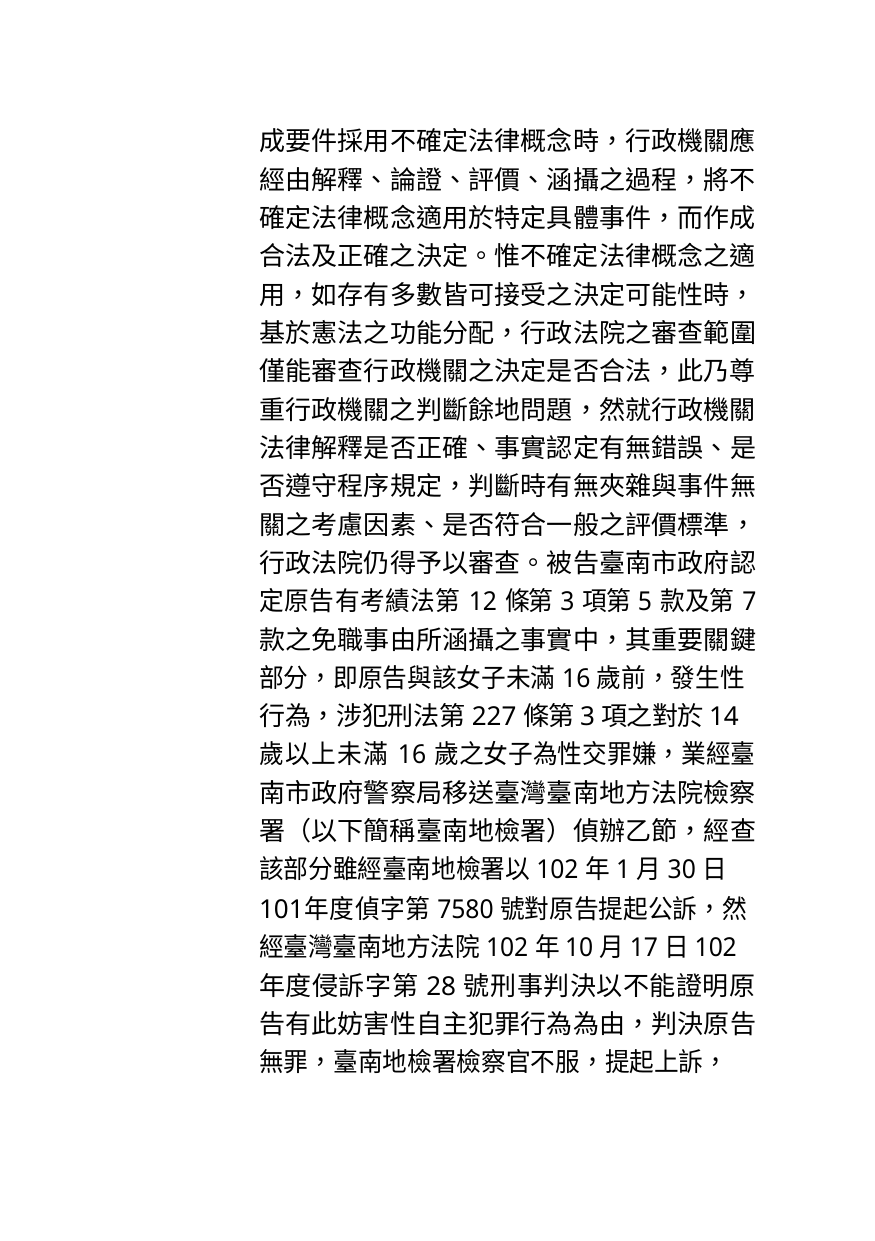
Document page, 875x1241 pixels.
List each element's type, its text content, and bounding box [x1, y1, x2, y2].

text 成要件採用不確定法律概念時，行政機關應經由解釋、論證、評價、涵攝之過程，將不確定法律概念適用於特定具體事件，而作成合法及正確之決定。惟不確定法律概念之適用，如存有多數皆可接受之決定可能性時， 基於憲法之功能分配，行政法院之審查範圍僅能審查行政機關之決定是否合法，此乃尊重行政機關之判斷餘地問題，然就行政機關法律解釋是否正確、事實認定有無錯誤、是否遵守程序規定，判斷時有無夾雜與事件無關之考慮因素、是否符合一般之評價標準， 行政法院仍得予以審查。被告臺南市政府認定原告有考績法第 12 條第 3 項第 5 款及第 7 款之免職事由所涵攝之事實中，其重要關鍵部分，即原告與該女子未滿 16 歲前，發生性 [259, 123, 757, 695]
text 歲以上未滿 16 歲之女子為性交罪嫌，業經臺南市政府警察局移送臺灣臺南地方法院檢察署（以下簡稱臺南地檢署）偵辦乙節，經查該部分雖經臺南地檢署以 102 年 1 月 30 日 [259, 736, 756, 887]
text 經臺灣臺南地方法院 102 年 10 月 17 日 102 [259, 928, 793, 964]
text 年度侵訴字第 28 號刑事判決以不能證明原告有此妨害性自主犯罪行為為由，判決原告無罪，臺南地檢署檢察官不服，提起上訴， [259, 967, 756, 1079]
text 行為，涉犯刑法第 227 條第 3 項之對於 14 [259, 698, 793, 733]
list 年度偵字第 7580 號對原告提起公訴，然 [259, 889, 793, 925]
